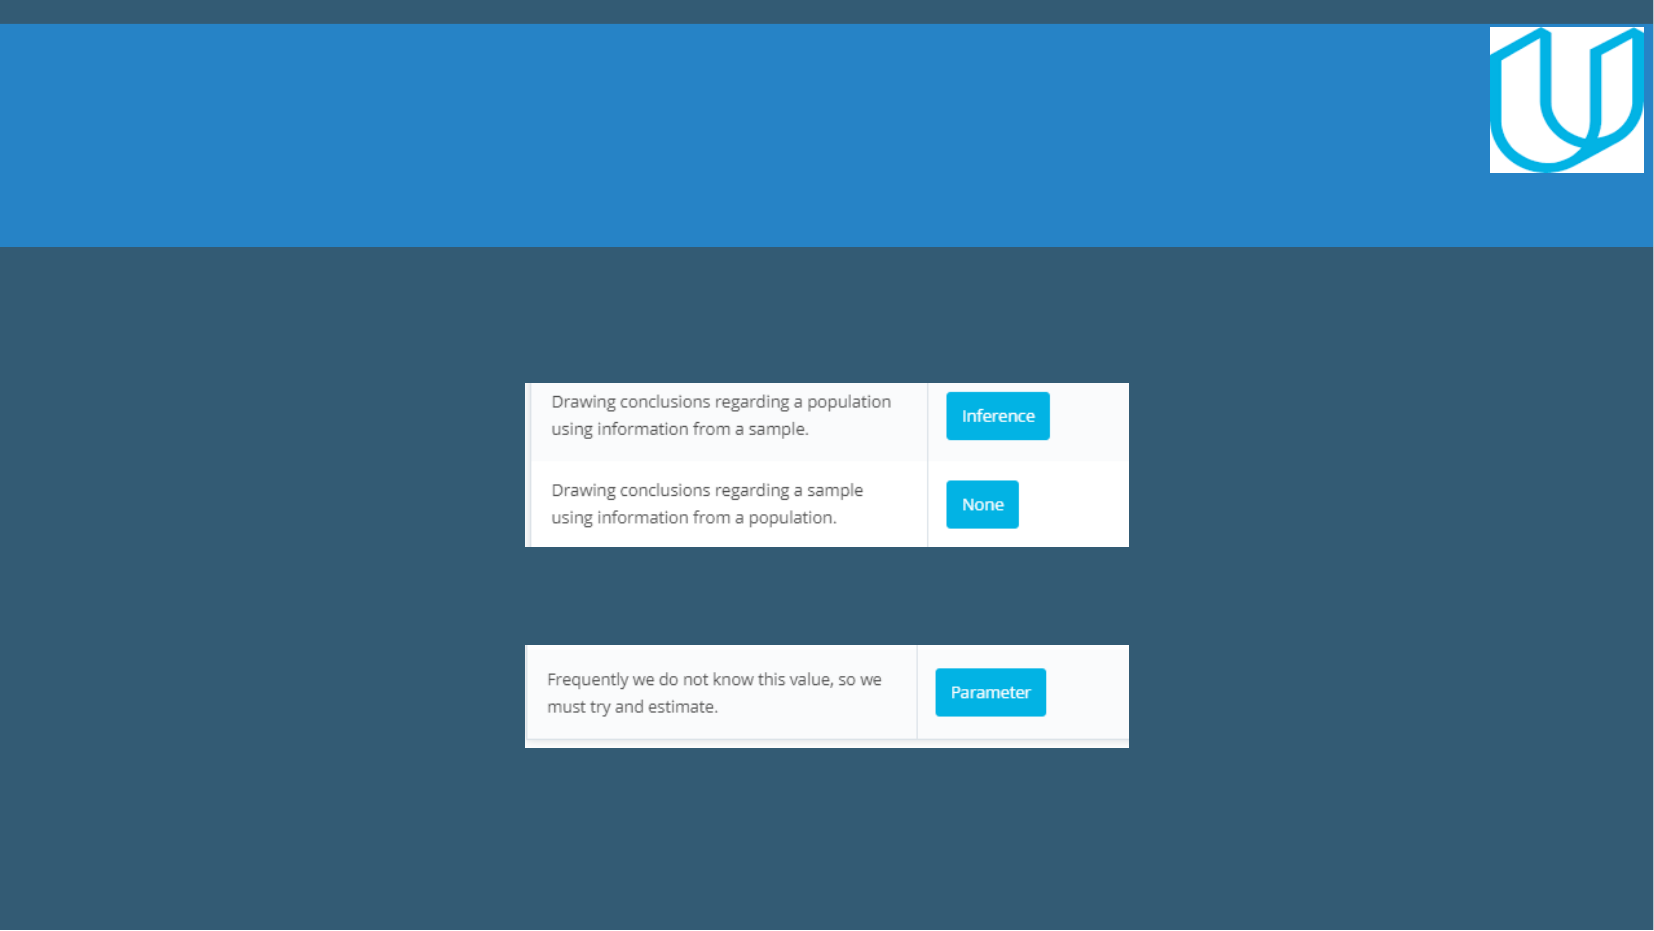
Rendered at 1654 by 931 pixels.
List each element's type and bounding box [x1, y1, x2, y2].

picture [1490, 27, 1644, 138]
picture [525, 383, 1129, 547]
picture [525, 645, 1129, 748]
picture [1552, 104, 1644, 173]
picture [1490, 126, 1542, 173]
picture [1502, 39, 1580, 163]
picture [1598, 39, 1632, 138]
